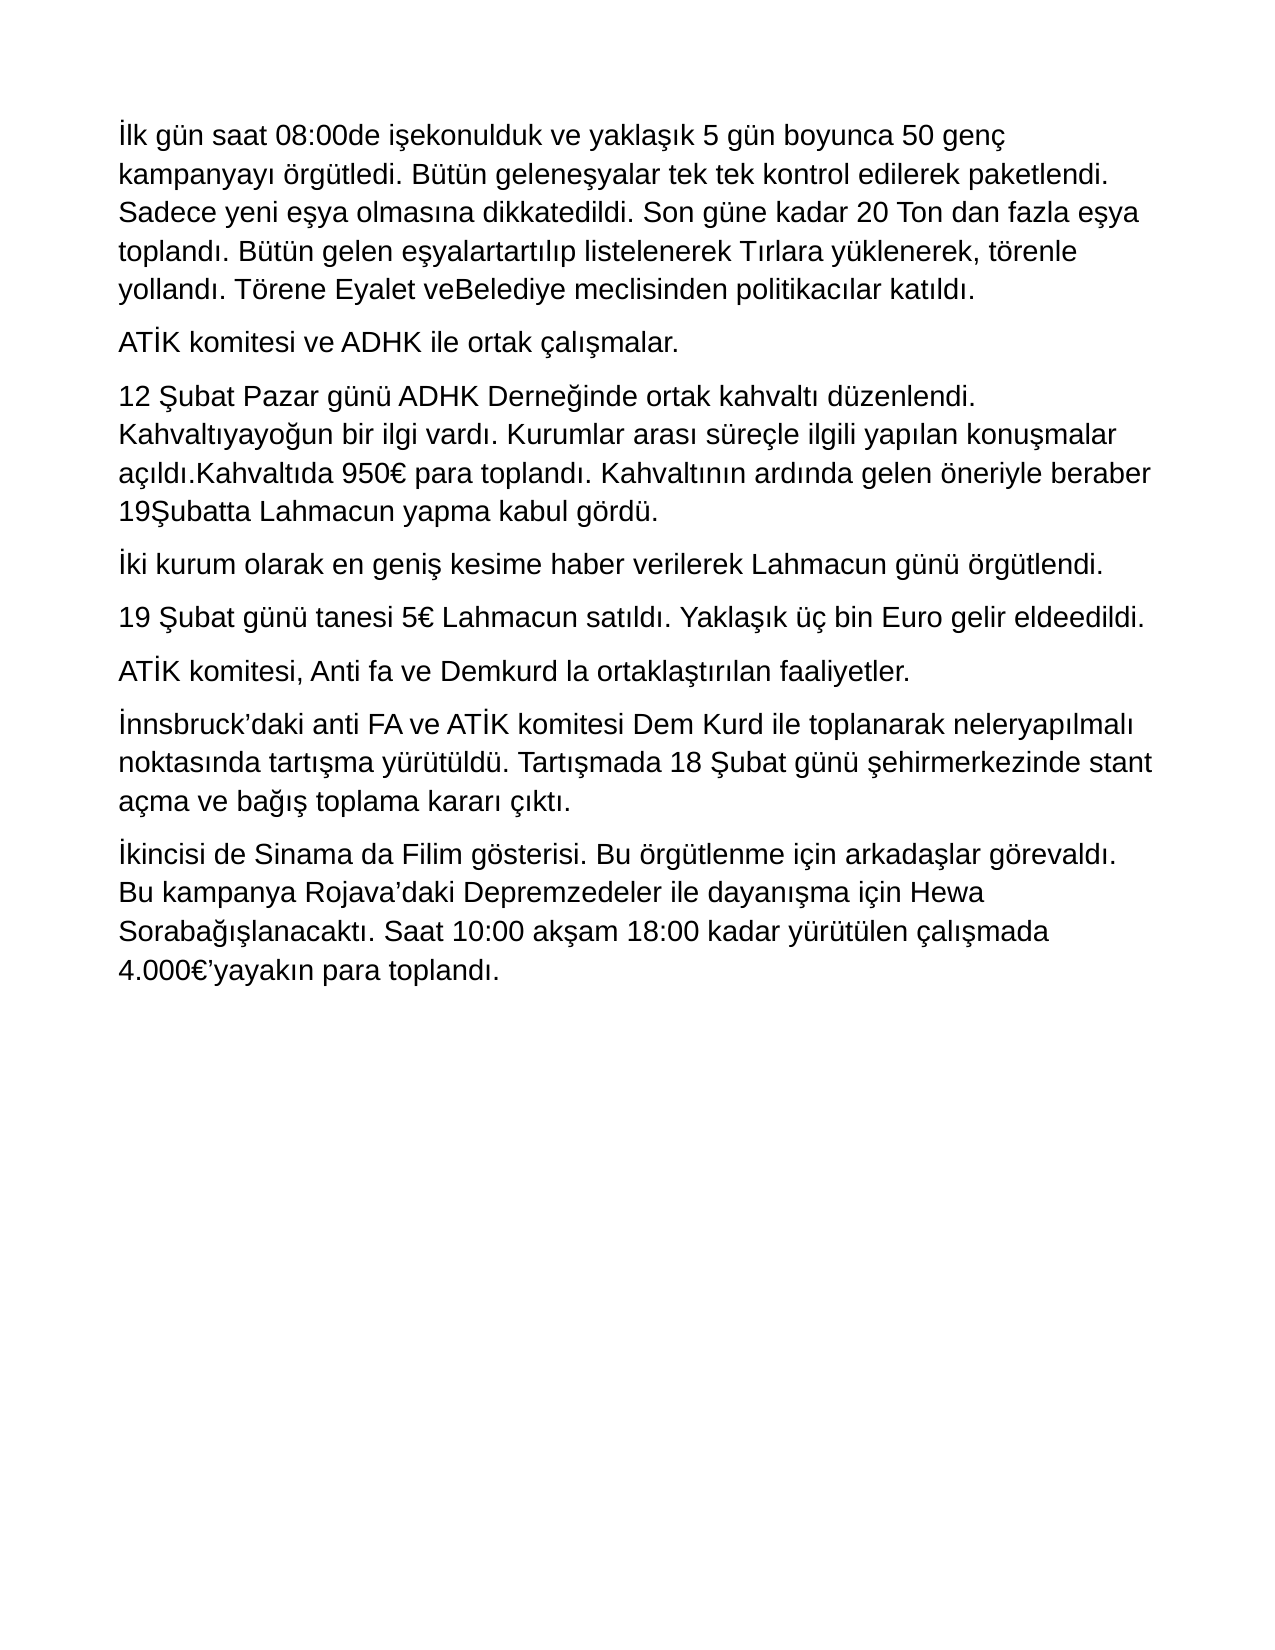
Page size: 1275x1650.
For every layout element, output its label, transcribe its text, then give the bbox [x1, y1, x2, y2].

text 12 Şubat Pazar günü ADHK Derneğinde ortak kahvaltı düzenlendi. Kahvaltıyayoğun bir ilgi vardı. Kurumlar arası süreçle ilgili yapılan konuşmalar açıldı.Kahvaltıda 950€ para toplandı. Kahvaltının ardında gelen öneriyle beraber 19Şubatta Lahmacun yapma kabul gördü. [118, 378, 1157, 528]
text 19 Şubat günü tanesi 5€ Lahmacun satıldı. Yaklaşık üç bin Euro gelir eldeedildi. [118, 600, 1157, 634]
text ATİK komitesi, Anti fa ve Demkurd la ortaklaştırılan faaliyetler. [118, 653, 1157, 687]
text İki kurum olarak en geniş kesime haber verilerek Lahmacun günü örgütlendi. [118, 547, 1157, 581]
text ATİK komitesi ve ADHK ile ortak çalışmalar. [118, 325, 1157, 359]
text İnnsbruck’daki anti FA ve ATİK komitesi Dem Kurd ile toplanarak neleryapılmalı noktasında tartışma yürütüldü. Tartışmada 18 Şubat günü şehirmerkezinde stant açma ve bağış toplama kararı çıktı. [118, 707, 1157, 817]
text İlk gün saat 08:00de işekonulduk ve yaklaşık 5 gün boyunca 50 genç kampanyayı örgütledi. Bütün geleneşyalar tek tek kontrol edilerek paketlendi. Sadece yeni eşya olmasına dikkatedildi. Son güne kadar 20 Ton dan fazla eşya toplandı. Bütün gelen eşyalartartılıp listelenerek Tırlara yüklenerek, törenle yollandı. Törene Eyalet veBelediye meclisinden politikacılar katıldı. [118, 118, 1157, 306]
text İkincisi de Sinama da Filim gösterisi. Bu örgütlenme için arkadaşlar görevaldı. Bu kampanya Rojava’daki Depremzedeler ile dayanışma için Hewa Sorabağışlanacaktı. Saat 10:00 akşam 18:00 kadar yürütülen çalışmada 4.000€’yayakın para toplandı. [118, 837, 1157, 986]
